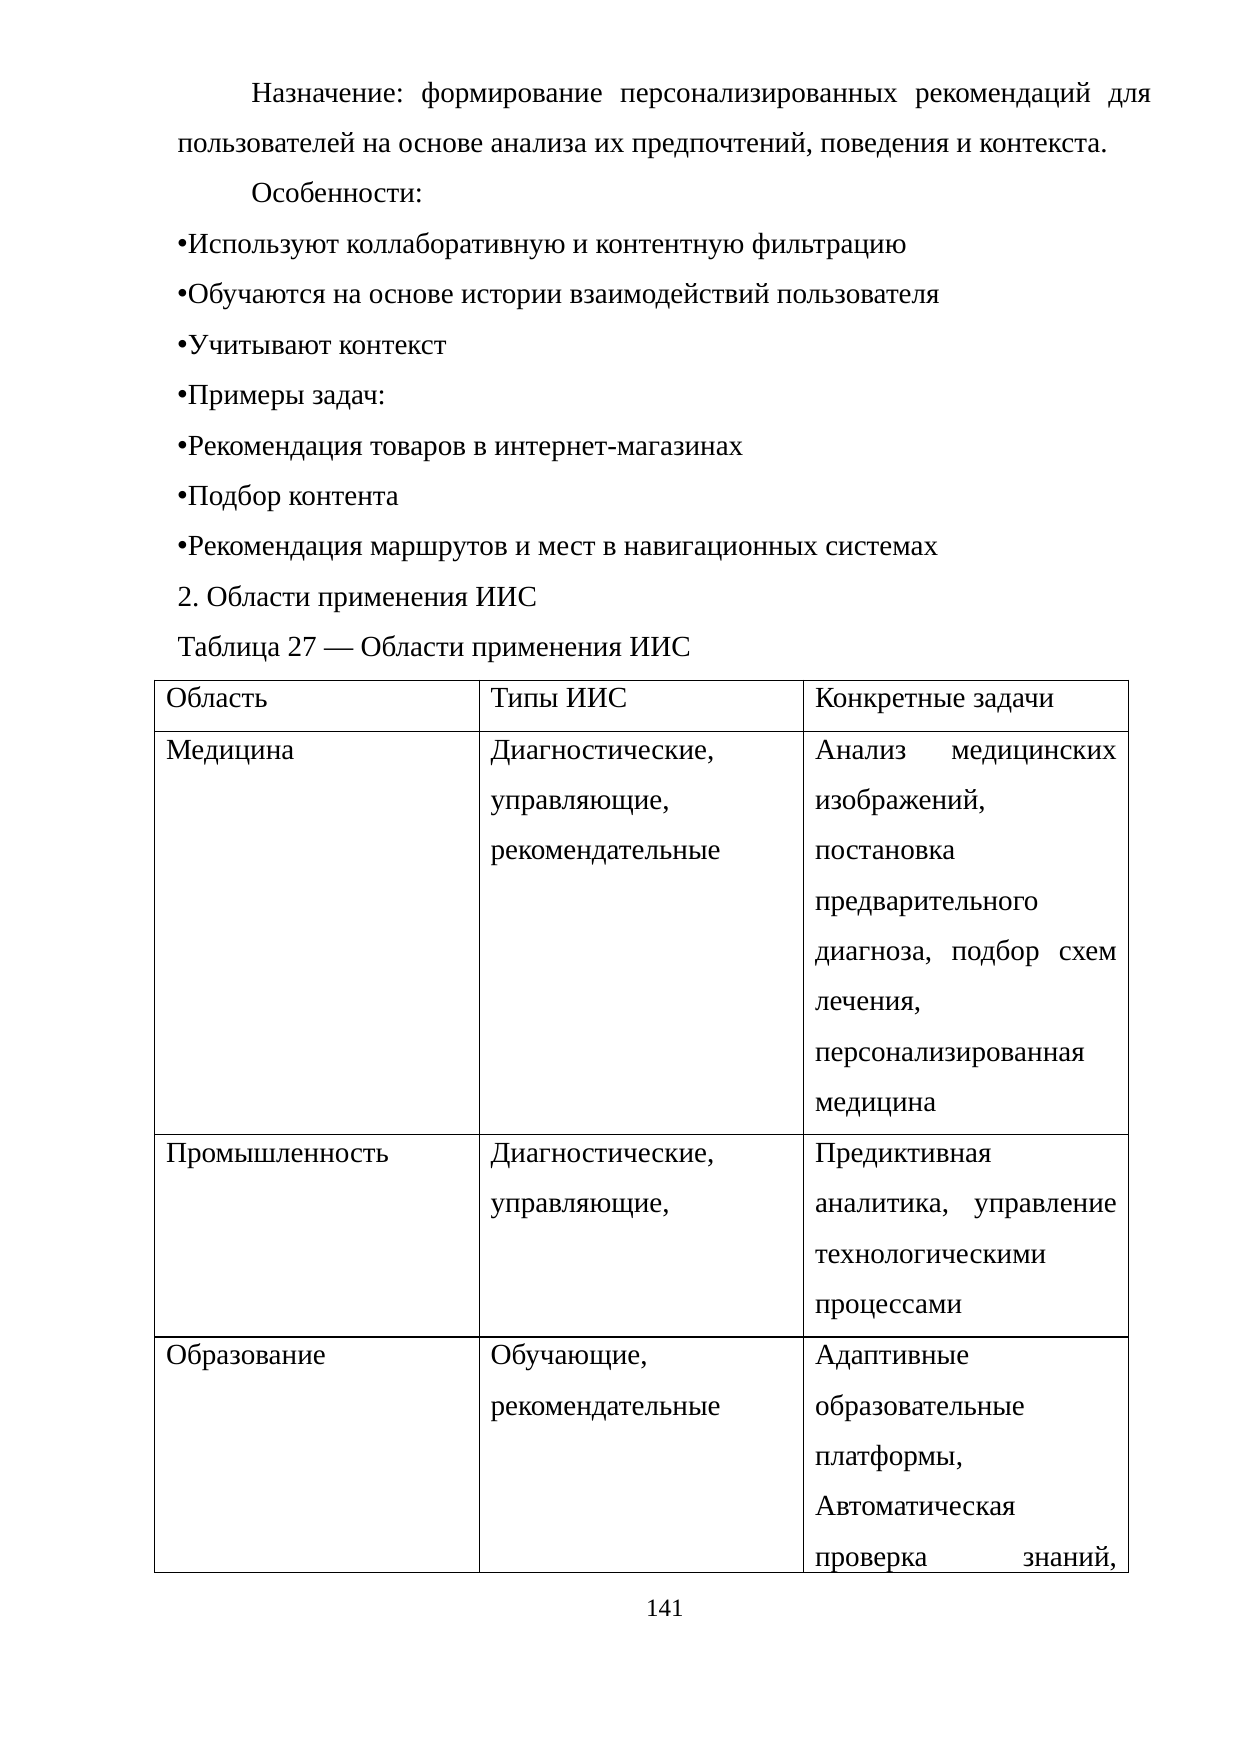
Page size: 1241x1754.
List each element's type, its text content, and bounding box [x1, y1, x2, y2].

list Рекомендация товаров в интернет-магазинах [177, 428, 1152, 461]
table_cell Диагностические, управляющие, рекомендательные [480, 732, 803, 1134]
table_cell Адаптивные образовательные платформы, Автоматическая проверка знаний, [804, 1338, 1128, 1572]
table_header Типы ИИС [480, 681, 803, 731]
table_cell Обучающие, рекомендательные [480, 1338, 803, 1572]
table_cell Диагностические, управляющие, [480, 1135, 803, 1336]
list Учитывают контекст [177, 327, 1152, 360]
list Используют коллаборативную и контентную фильтрацию [177, 226, 1152, 259]
text Назначение: формирование персонализированных рекомендаций для пользователей на основе анализа их предпочтений, поведения и контекста. [177, 75, 1152, 159]
list Подбор контента [177, 478, 1152, 512]
table_cell Медицина [155, 732, 479, 1134]
list Рекомендация маршрутов и мест в навигационных системах [177, 528, 1152, 562]
table_header Конкретные задачи [804, 681, 1128, 731]
table_cell Промышленность [155, 1135, 479, 1336]
text Таблица 27 — Области применения ИИС [177, 629, 1152, 663]
table_header Область [155, 681, 479, 731]
list Примеры задач: [177, 377, 1152, 411]
text 2. Области применения ИИС [177, 579, 1152, 612]
text Особенности: [177, 176, 1152, 209]
table_cell Анализ медицинских изображений, постановка предварительного диагноза, подбор схем лечения, персонализированная медицина [804, 732, 1128, 1134]
table_cell Образование [155, 1338, 479, 1572]
table_cell Предиктивная аналитика, управление технологическими процессами [804, 1135, 1128, 1336]
list Обучаются на основе истории взаимодействий пользователя [177, 276, 1152, 310]
